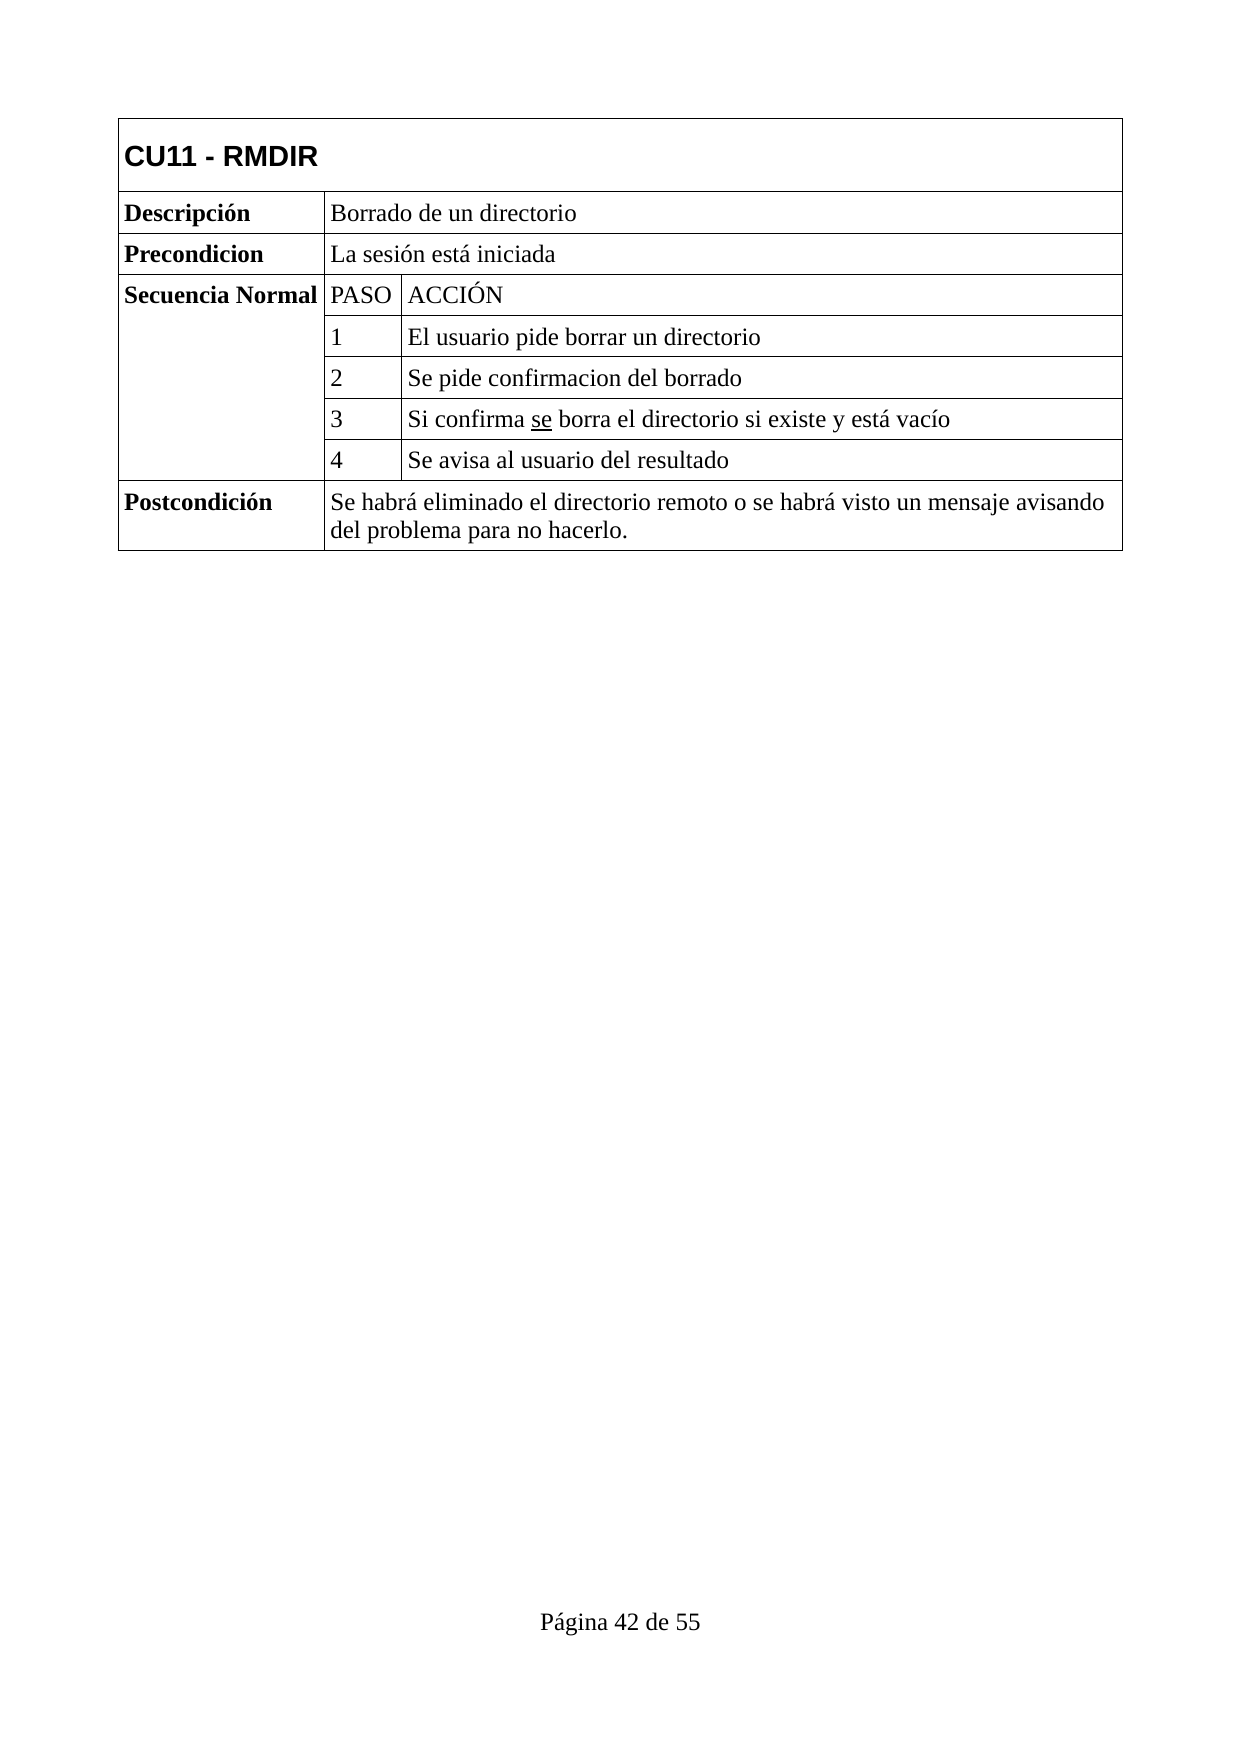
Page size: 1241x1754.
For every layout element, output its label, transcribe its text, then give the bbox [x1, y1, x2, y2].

table_cell PASO [325, 275, 401, 315]
table_cell El usuario pide borrar un directorio [402, 316, 1122, 356]
table_cell 4 [325, 440, 401, 480]
table_cell Si confirma se borra el directorio si existe y está vacío [402, 399, 1122, 439]
table_cell 1 [325, 316, 401, 356]
table_cell La sesión está iniciada [325, 234, 1122, 274]
table_cell ACCIÓN [402, 275, 1122, 315]
table_cell Se habrá eliminado el directorio remoto o se habrá visto un mensaje avisando del problema para no hacerlo. [325, 481, 1122, 550]
table_cell Se pide confirmacion del borrado [402, 357, 1122, 397]
table_cell 2 [325, 357, 401, 397]
table_header CU11 - RMDIR [119, 119, 1122, 191]
table_cell Precondicion [119, 234, 324, 274]
table_cell Se avisa al usuario del resultado [402, 440, 1122, 480]
table_cell Borrado de un directorio [325, 192, 1122, 232]
table_cell 3 [325, 399, 401, 439]
table_cell Secuencia Normal [119, 275, 324, 480]
table_cell Postcondición [119, 481, 324, 550]
table_cell Descripción [119, 192, 324, 232]
